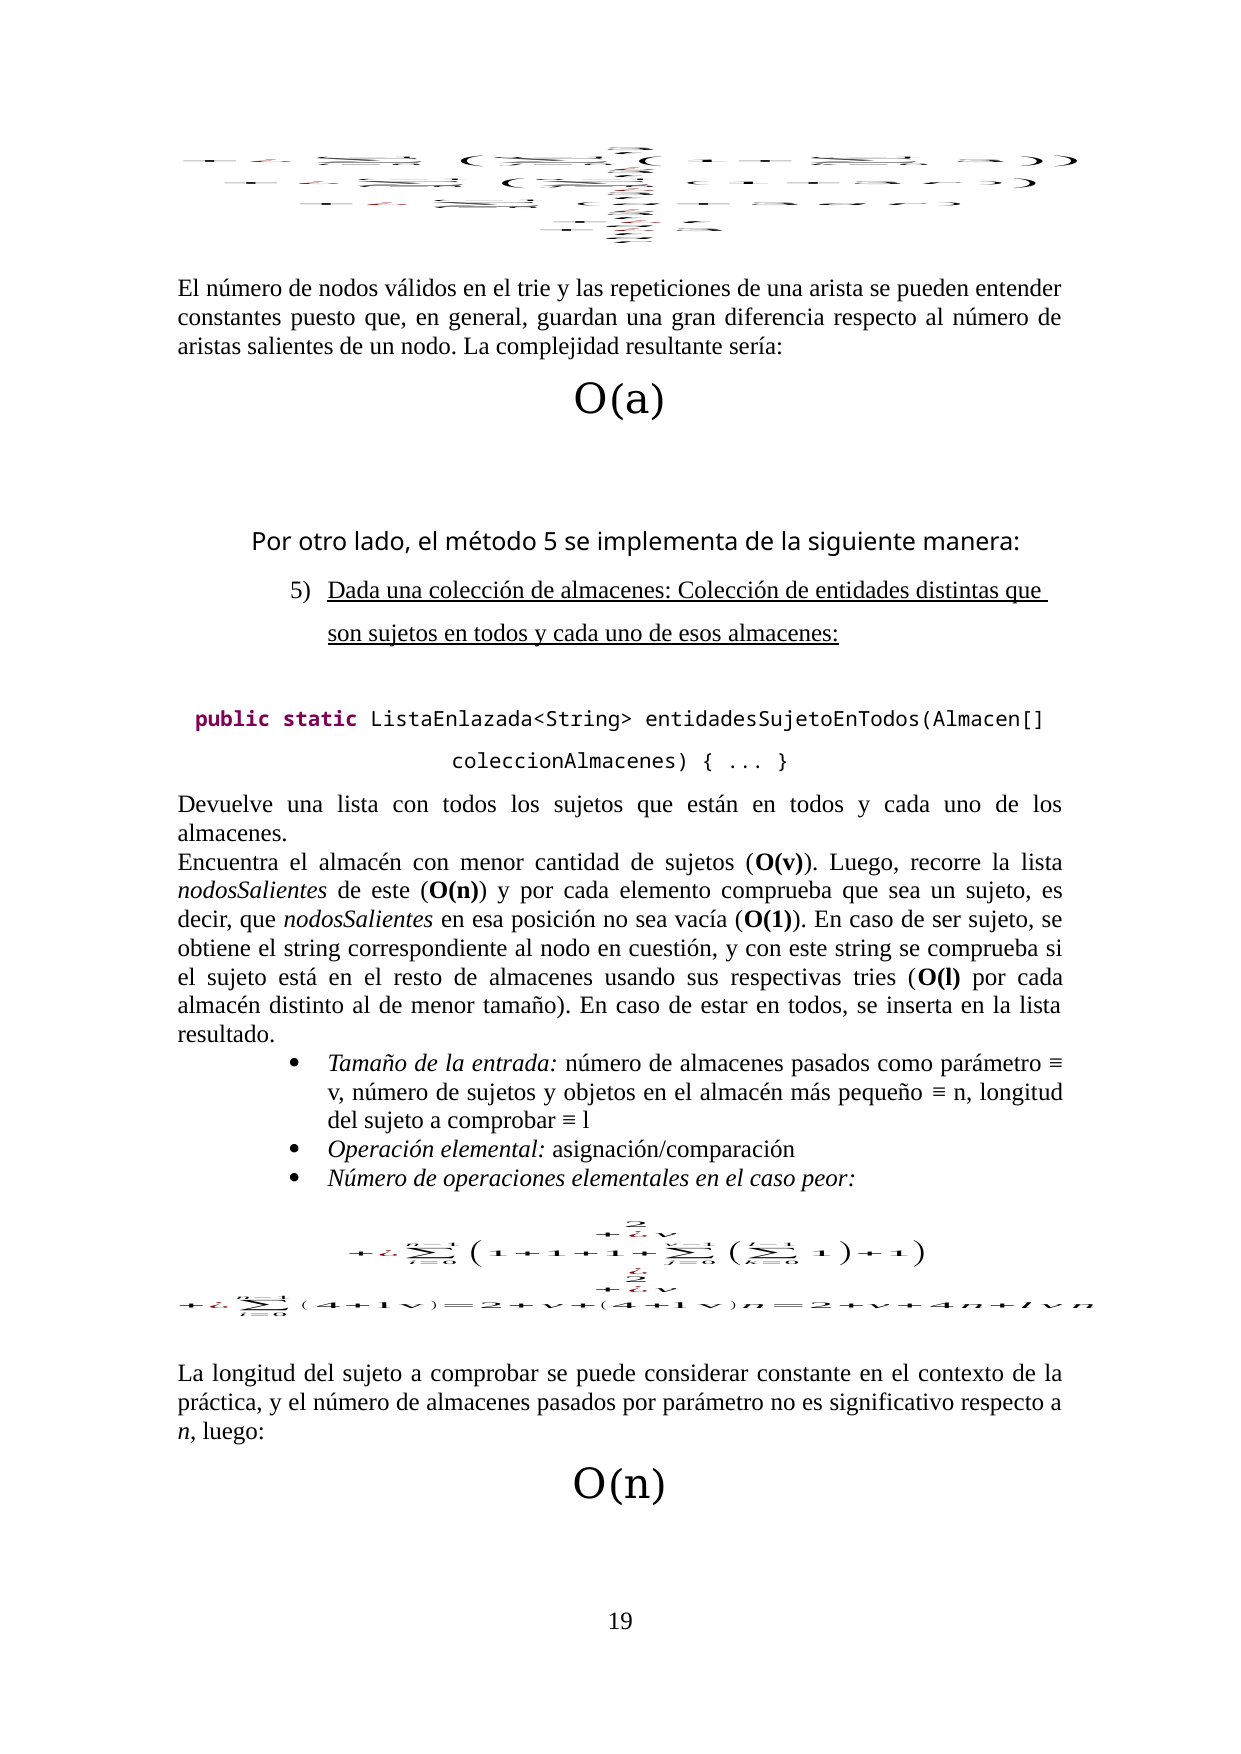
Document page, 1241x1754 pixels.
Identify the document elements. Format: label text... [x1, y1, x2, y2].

text Por otro lado, el método 5 se implementa de la siguiente manera: [177, 524, 1063, 558]
list Dada una colección de almacenes: Colección de entidades distintas que son sujetos en todos y cada uno de esos almacenes: [290, 575, 1063, 647]
text Encuentra el almacén con menor cantidad de sujetos (O(v)). Luego, recorre la lista nodosSalientes de este (O(n)) y por cada elemento comprueba que sea un sujeto, es decir, que nodosSalientes en esa posición no sea vacía (O(1)). En caso de ser sujeto, se obtiene el string correspondiente al nodo en cuestión, y con este string se comprueba si el sujeto está en el resto de almacenes usando sus respectivas tries (O(l) por cada almacén distinto al de menor tamaño). En caso de estar en todos, se inserta en la lista resultado. [177, 847, 1063, 1048]
list Número de operaciones elementales en el caso peor: [290, 1163, 1063, 1192]
text La longitud del sujeto a comprobar se puede considerar constante en el contexto de la práctica, y el número de almacenes pasados por parámetro no es significativo respecto a n, luego: [177, 1358, 1063, 1445]
text Devuelve una lista con todos los sujetos que están en todos y cada uno de los almacenes. [177, 789, 1063, 847]
text O(n) [177, 1457, 1063, 1507]
text El número de nodos válidos en el trie y las repeticiones de una arista se pueden entender constantes puesto que, en general, guardan una gran diferencia respecto al número de aristas salientes de un nodo. La complejidad resultante sería: [177, 273, 1063, 359]
text O(a) [177, 372, 1063, 422]
list Tamaño de la entrada: número de almacenes pasados como parámetro ≡ v, número de sujetos y objetos en el almacén más pequeño ≡ n, longitud del sujeto a comprobar ≡ l [290, 1048, 1063, 1134]
list Operación elemental: asignación/comparación [290, 1134, 1063, 1163]
text public static ListaEnlazada<String> entidadesSujetoEnTodos(Almacen[] coleccionAlmacenes) { ... } [177, 704, 1063, 775]
